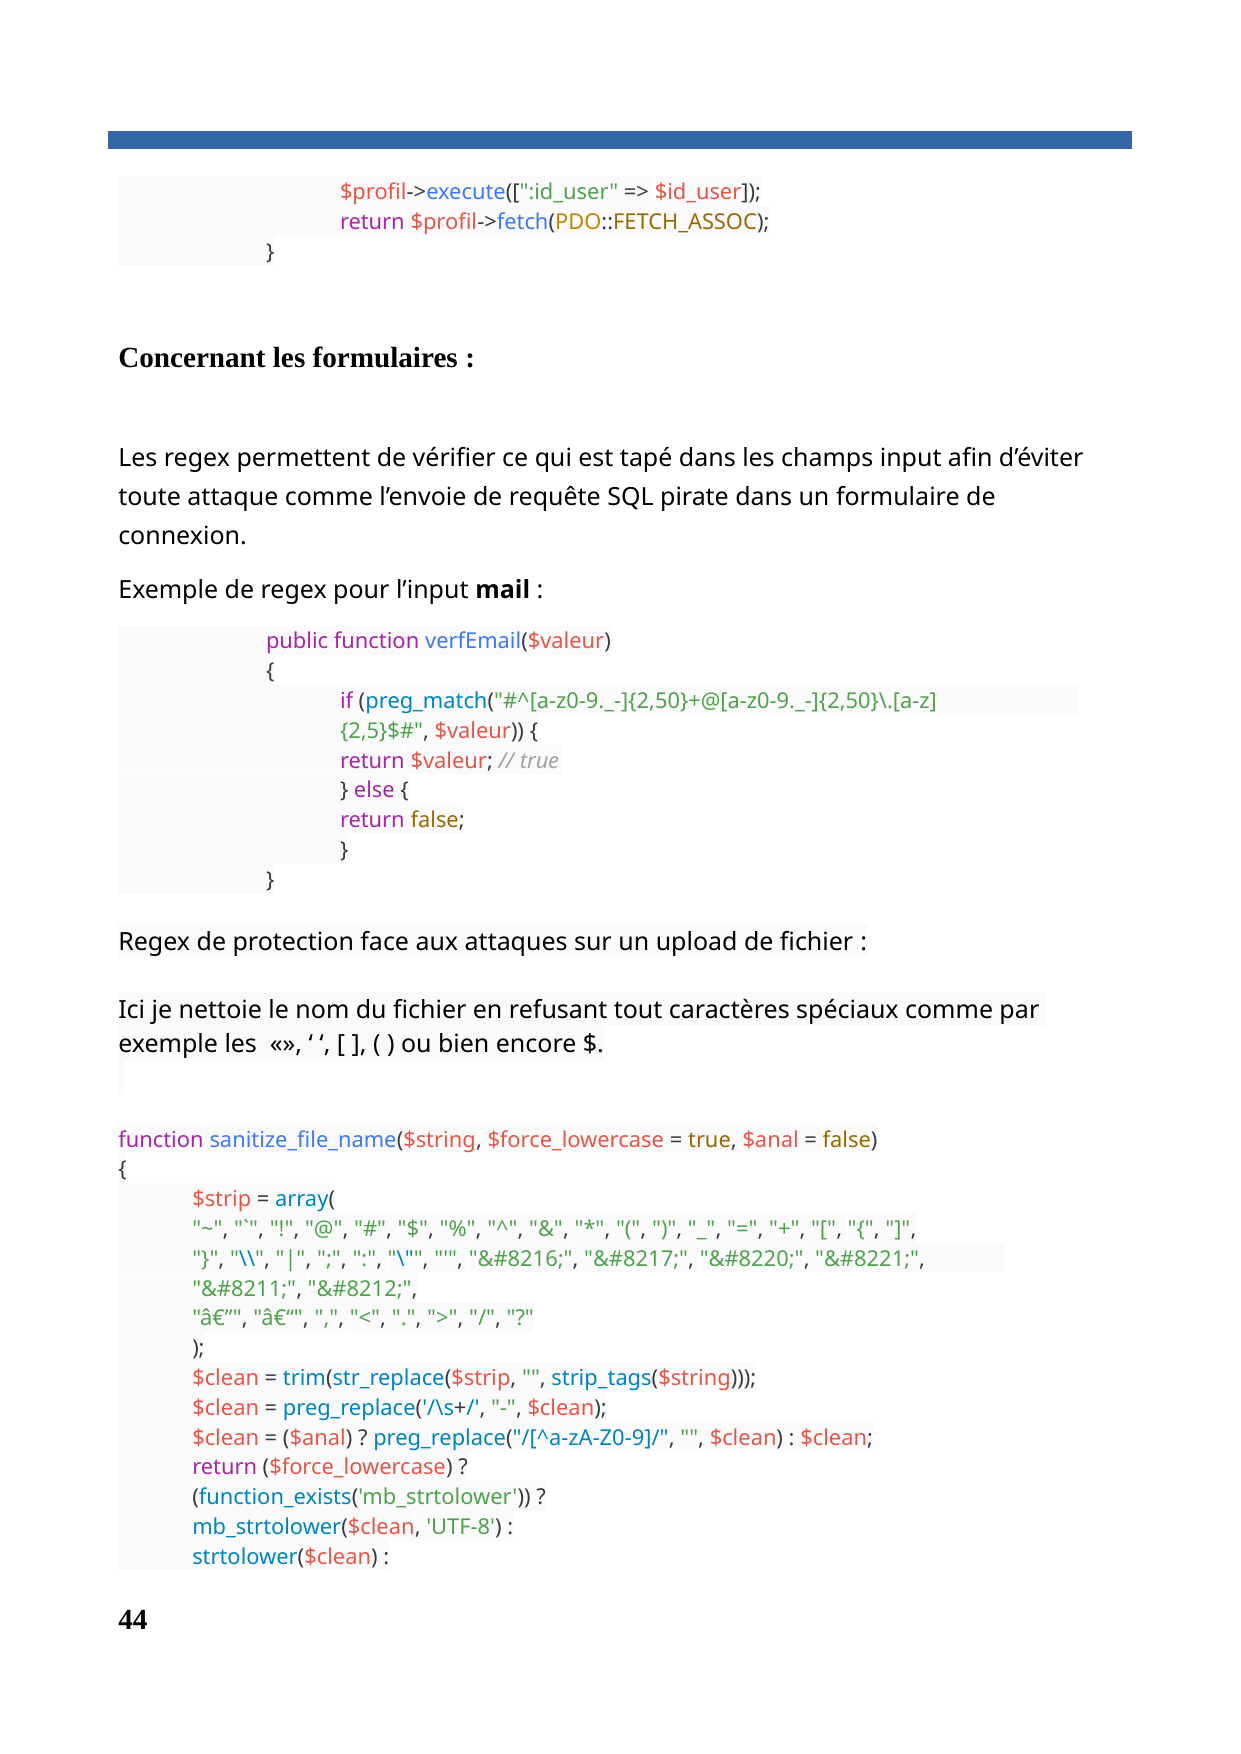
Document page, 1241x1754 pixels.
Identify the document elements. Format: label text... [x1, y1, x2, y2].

text Ici je nettoie le nom du fichier en refusant tout caractères spéciaux comme par exemple les «», ‘ ‘, [ ], ( ) ou bien encore $. [118, 992, 1122, 1060]
subtitle Concernant les formulaires : [118, 340, 1122, 373]
text } [118, 834, 1122, 864]
text public function verfEmail($valeur) [118, 626, 1122, 655]
text { [118, 655, 1122, 685]
text "}", "\\", "|", ";", ":", "\"", "'", "&#8216;", "&#8217;", "&#8220;", "&#8221;", "&#8211;", "&#8212;", [118, 1243, 1122, 1302]
text mb_strtolower($clean, 'UTF-8') : [118, 1511, 1122, 1541]
text return false; [118, 804, 1122, 834]
text $clean = ($anal) ? preg_replace("/[^a-zA-Z0-9]/", "", $clean) : $clean; [118, 1421, 1122, 1451]
text if (preg_match("#^[a-z0-9._-]{2,50}+@[a-z0-9._-]{2,50}\.[a-z] {2,5}$#", $valeur)) { [118, 685, 1122, 745]
text $profil->execute([":id_user" => $id_user]); [118, 176, 1122, 206]
text Regex de protection face aux attaques sur un upload de fichier : [118, 923, 1122, 957]
text "â€”", "â€“", ",", "<", ".", ">", "/", "?" [118, 1302, 1122, 1332]
text $clean = trim(str_replace($strip, "", strip_tags($string))); [118, 1362, 1122, 1392]
text } [118, 864, 1122, 894]
text } else { [118, 774, 1122, 804]
text $clean = preg_replace('/\s+/', "-", $clean); [118, 1392, 1122, 1421]
text function sanitize_file_name($string, $force_lowercase = true, $anal = false) [118, 1123, 1122, 1153]
text "~", "`", "!", "@", "#", "$", "%", "^", "&", "*", "(", ")", "_", "=", "+", "[", "{", "]", [118, 1213, 1122, 1243]
text Les regex permettent de vérifier ce qui est tapé dans les champs input afin d’éviter toute attaque comme l’envoie de requête SQL pirate dans un formulaire de connexion. [118, 440, 1122, 552]
text Exemple de regex pour l’input mail : [118, 572, 1122, 606]
text return $valeur; // true [118, 745, 1122, 774]
text } [118, 236, 1122, 266]
text return ($force_lowercase) ? [118, 1451, 1122, 1481]
text strtolower($clean) : [118, 1541, 1122, 1570]
text return $profil->fetch(PDO::FETCH_ASSOC); [118, 206, 1122, 236]
text $strip = array( [118, 1183, 1122, 1213]
text ); [118, 1332, 1122, 1362]
text (function_exists('mb_strtolower')) ? [118, 1481, 1122, 1511]
text { [118, 1153, 1122, 1183]
